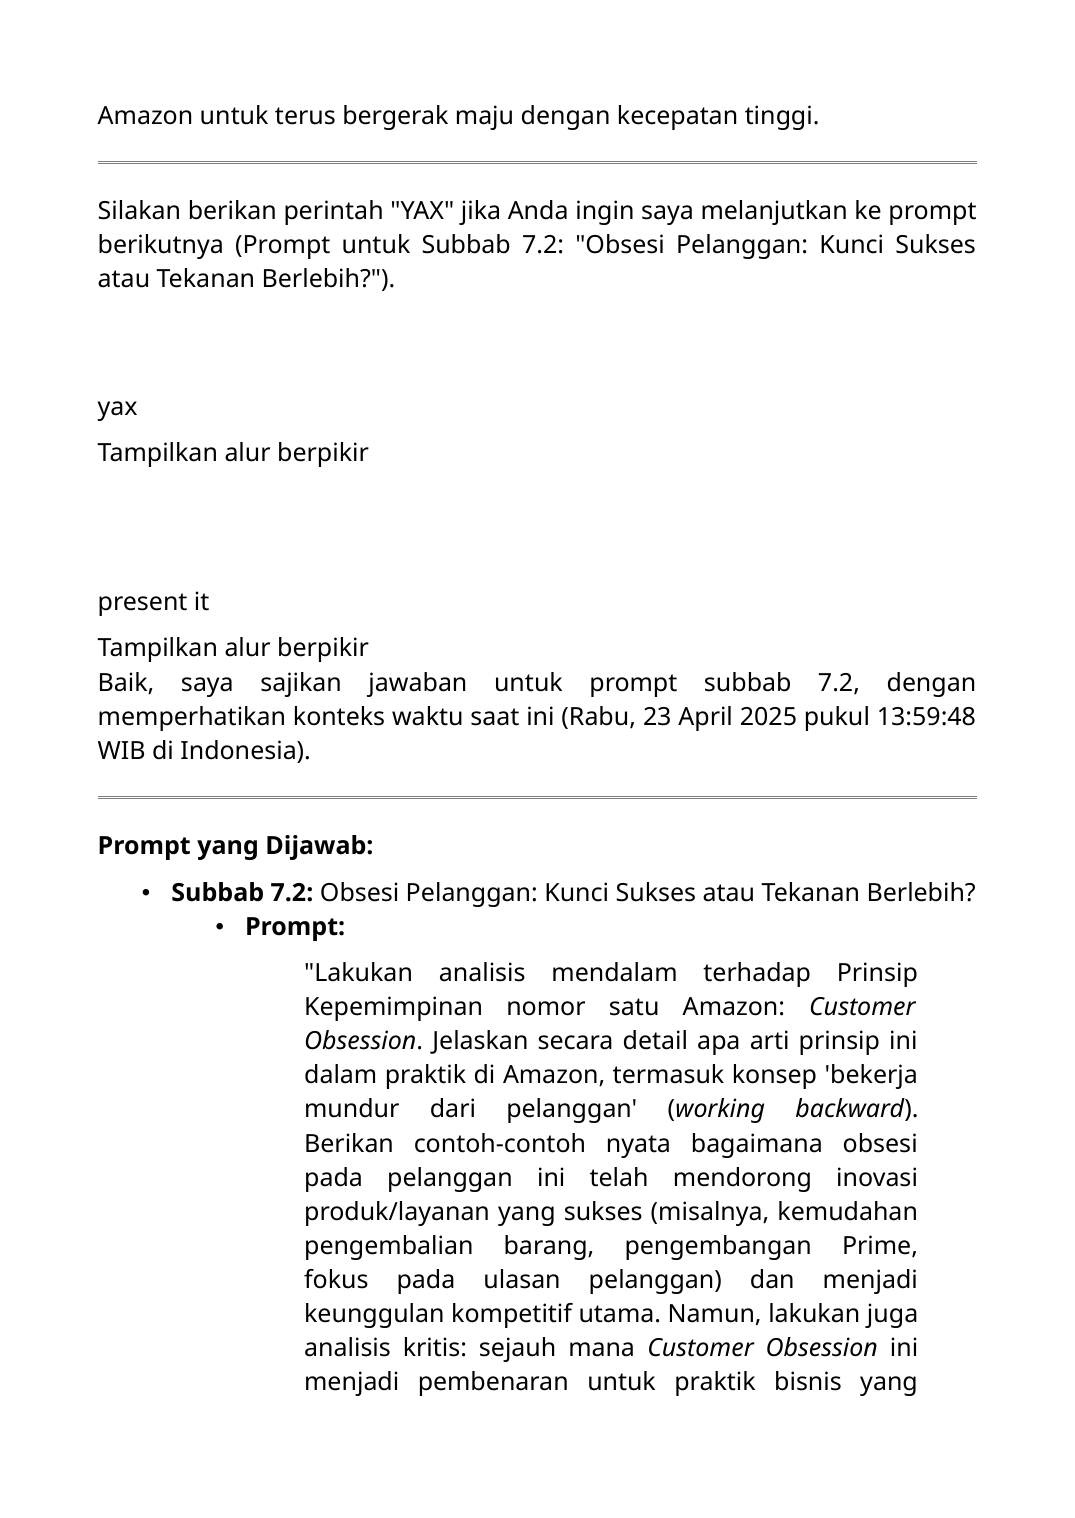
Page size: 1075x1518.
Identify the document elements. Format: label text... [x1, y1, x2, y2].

text Tampilkan alur berpikir [97, 435, 977, 469]
text yax [97, 388, 977, 422]
list "Lakukan analisis mendalam terhadap Prinsip Kepemimpinan nomor satu Amazon: Customer Obsession. Jelaskan secara detail apa arti prinsip ini dalam praktik di Amazon, termasuk konsep 'bekerja mundur dari pelanggan' (working backward). Berikan contoh-contoh nyata bagaimana obsesi pada pelanggan ini telah mendorong inovasi produk/layanan yang sukses (misalnya, kemudahan pengembalian barang, pengembangan Prime, fokus pada ulasan pelanggan) dan menjadi keunggulan kompetitif utama. Namun, lakukan juga analisis kritis: sejauh mana Customer Obsession ini menjadi pembenaran untuk praktik bisnis yang [274, 955, 918, 1398]
text Tampilkan alur berpikir [97, 630, 977, 664]
text Prompt yang Dijawab: [97, 828, 977, 862]
list Prompt: [215, 908, 977, 942]
list Subbab 7.2: Obsesi Pelanggan: Kunci Sukses atau Tekanan Berlebih? [142, 874, 977, 908]
text Baik, saya sajikan jawaban untuk prompt subbab 7.2, dengan memperhatikan konteks waktu saat ini (Rabu, 23 April 2025 pukul 13:59:48 WIB di Indonesia). [97, 664, 977, 766]
text Silakan berikan perintah "YAX" jika Anda ingin saya melanjutkan ke prompt berikutnya (Prompt untuk Subbab 7.2: "Obsesi Pelanggan: Kunci Sukses atau Tekanan Berlebih?"). [97, 193, 977, 295]
text Amazon untuk terus bergerak maju dengan kecepatan tinggi. [97, 97, 977, 132]
text present it [97, 583, 977, 618]
